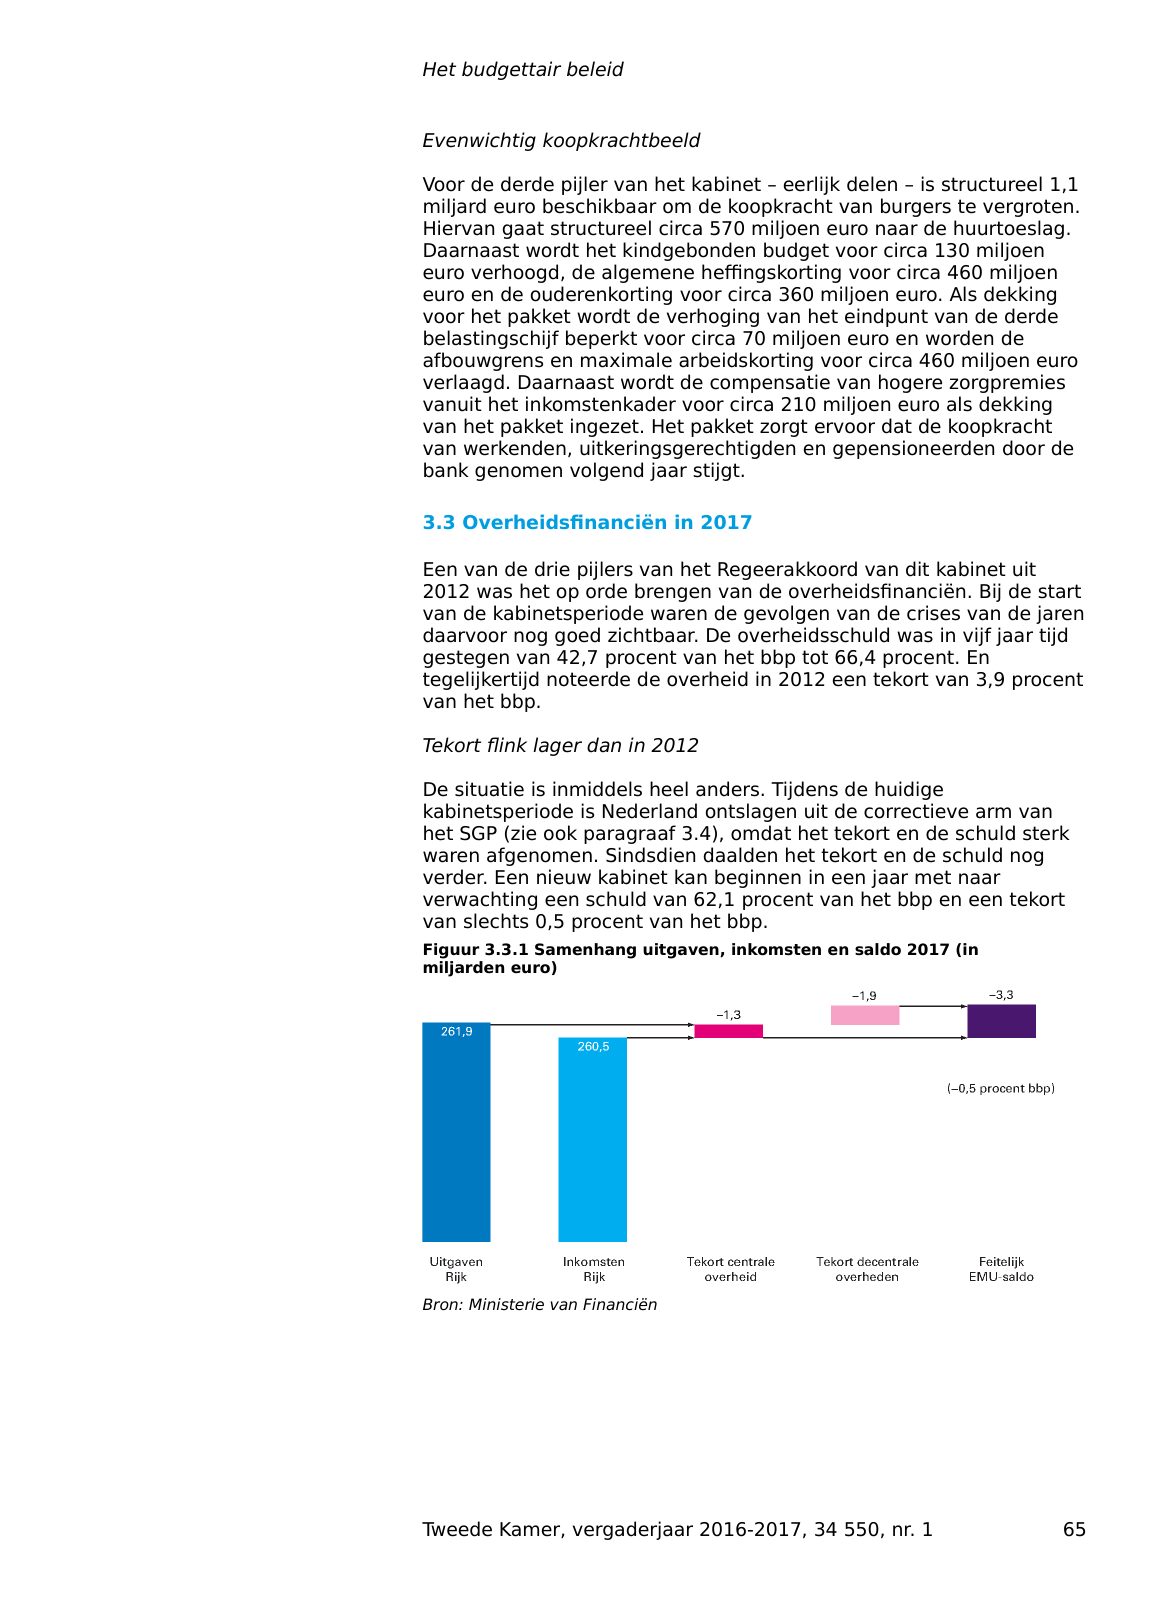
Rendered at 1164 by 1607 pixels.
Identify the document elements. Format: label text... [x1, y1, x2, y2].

text Voor de derde pijler van het kabinet – eerlijk delen – is structureel 1,1 miljard euro beschikbaar om de koopkracht van burgers te vergroten. Hiervan gaat structureel circa 570 miljoen euro naar de huurtoeslag. Daarnaast wordt het kindgebonden budget voor circa 130 miljoen euro verhoogd, de algemene heffingskorting voor circa 460 miljoen euro en de ouderenkorting voor circa 360 miljoen euro. Als dekking voor het pakket wordt de verhoging van het eindpunt van de derde belastingschijf beperkt voor circa 70 miljoen euro en worden de afbouwgrens en maximale arbeidskorting voor circa 460 miljoen euro verlaagd. Daarnaast wordt de compensatie van hogere zorgpremies vanuit het inkomstenkader voor circa 210 miljoen euro als dekking van het pakket ingezet. Het pakket zorgt ervoor dat de koopkracht van werkenden, uitkeringsgerechtigden en gepensioneerden door de bank genomen volgend jaar stijgt. [422, 174, 1087, 482]
picture [422, 988, 1055, 1284]
subtitle Evenwichtig koopkrachtbeeld [422, 130, 1087, 152]
subtitle Tekort flink lager dan in 2012 [422, 735, 1087, 757]
text De situatie is inmiddels heel anders. Tijdens de huidige kabinetsperiode is Nederland ontslagen uit de correctieve arm van het SGP (zie ook paragraaf 3.4), omdat het tekort en de schuld sterk waren afgenomen. Sindsdien daalden het tekort en de schuld nog verder. Een nieuw kabinet kan beginnen in een jaar met naar verwachting een schuld van 62,1 procent van het bbp en een tekort van slechts 0,5 procent van het bbp. [422, 779, 1087, 933]
text Figuur 3.3.1 Samenhang uitgaven, inkomsten en saldo 2017 (in miljarden euro) [422, 941, 1054, 977]
text Een van de drie pijlers van het Regeerakkoord van dit kabinet uit 2012 was het op orde brengen van de overheidsfinanciën. Bij de start van de kabinetsperiode waren de gevolgen van de crises van de jaren daarvoor nog goed zichtbaar. De overheidsschuld was in vijf jaar tijd gestegen van 42,7 procent van het bbp tot 66,4 procent. En tegelijkertijd noteerde de overheid in 2012 een tekort van 3,9 procent van het bbp. [422, 559, 1087, 713]
subtitle 3.3 Overheidsfinanciën in 2017 [422, 512, 1087, 534]
text Bron: Ministerie van Financiën [422, 1296, 1054, 1314]
